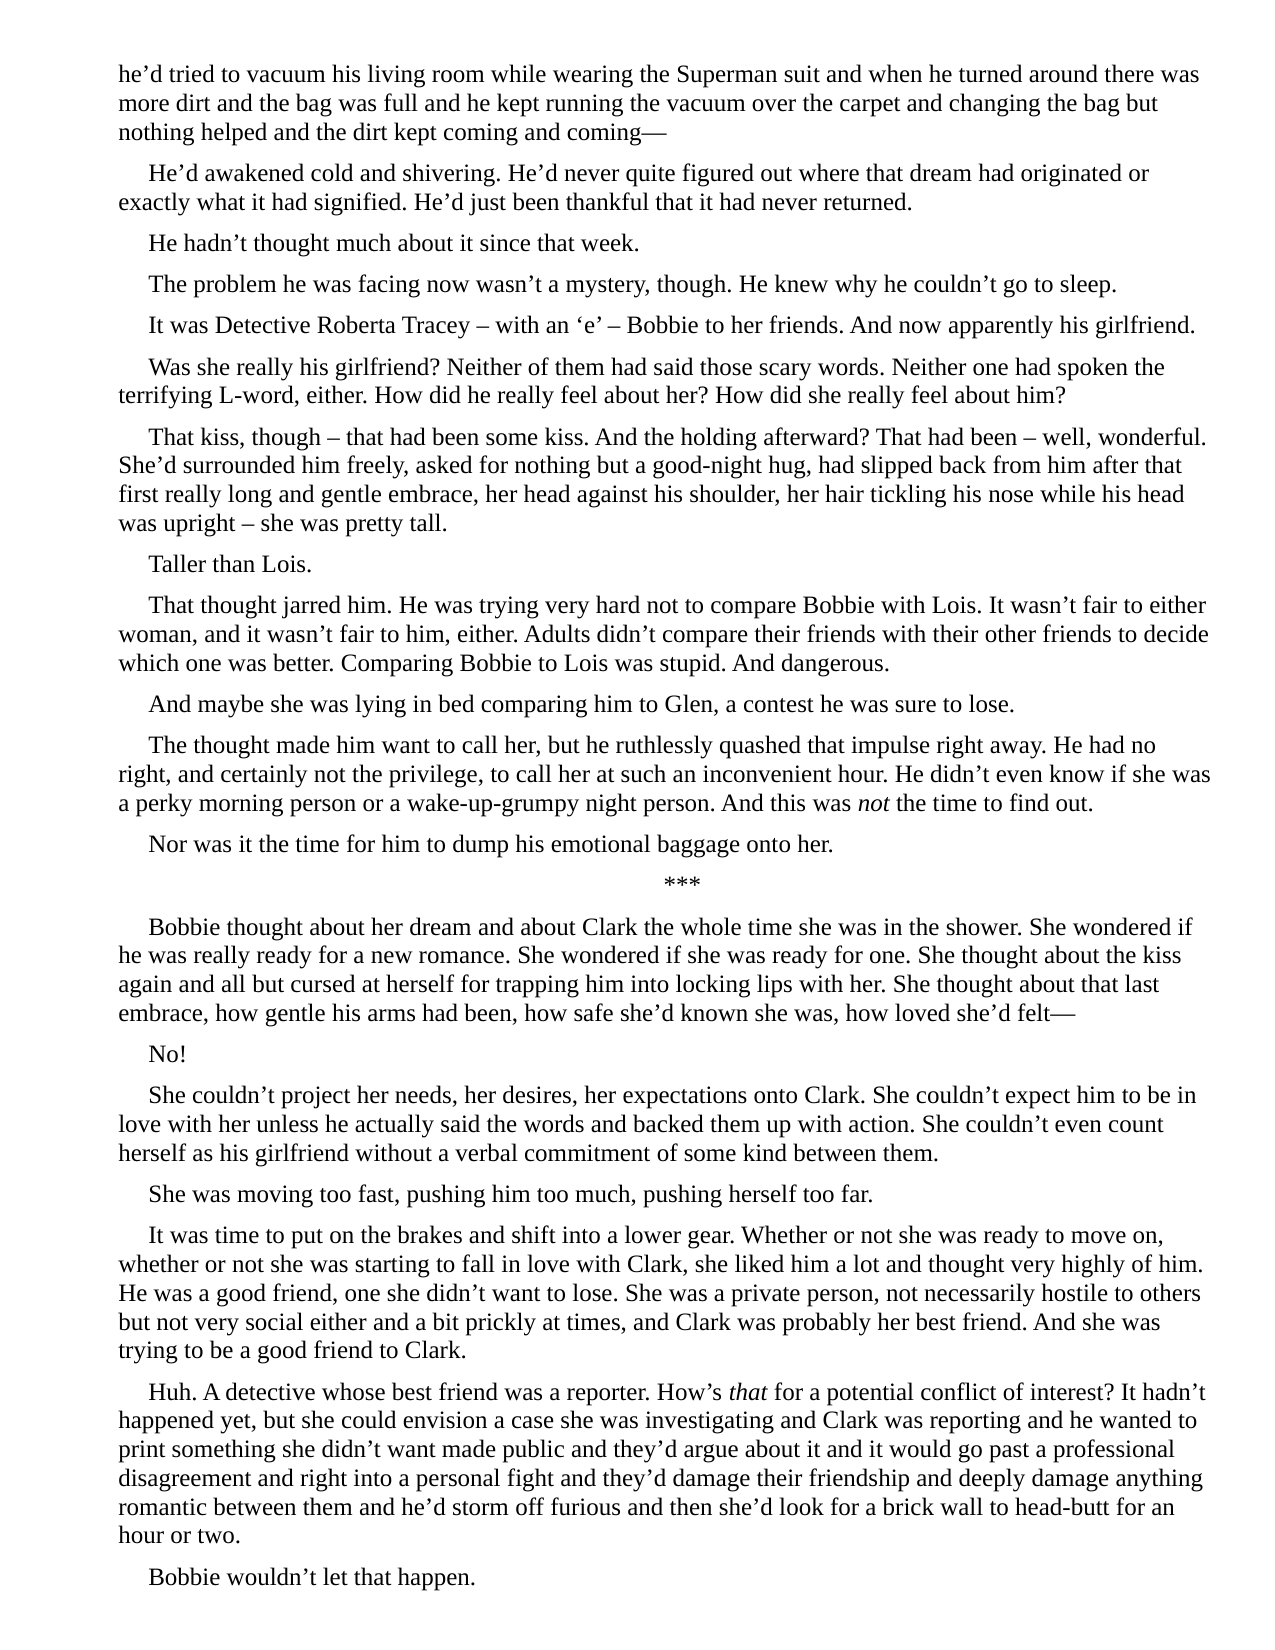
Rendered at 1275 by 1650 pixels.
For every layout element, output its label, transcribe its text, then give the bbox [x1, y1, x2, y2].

text That thought jarred him. He was trying very hard not to compare Bobbie with Lois. It wasn’t fair to either woman, and it wasn’t fair to him, either. Adults didn’t compare their friends with their other friends to decide which one was better. Comparing Bobbie to Lois was stupid. And dangerous. [118, 590, 1216, 677]
text *** [118, 870, 1216, 899]
text Nor was it the time for him to dump his emotional baggage onto her. [118, 829, 1216, 858]
text Was she really his girlfriend? Neither of them had said those scary words. Neither one had spoken the terrifying L-word, either. How did he really feel about her? How did she really feel about him? [118, 352, 1216, 409]
text Bobbie thought about her dream and about Clark the whole time she was in the shower. She wondered if he was really ready for a new romance. She wondered if she was ready for one. She thought about the kiss again and all but cursed at herself for trapping him into locking lips with her. She thought about that last embrace, how gentle his arms had been, how safe she’d known she was, how loved she’d felt— [118, 912, 1216, 1027]
text And maybe she was lying in bed comparing him to Glen, a contest he was sure to lose. [118, 689, 1216, 718]
text She was moving too fast, pushing him too much, pushing herself too far. [118, 1179, 1216, 1208]
text It was time to put on the brakes and shift into a lower gear. Whether or not she was ready to move on, whether or not she was starting to fall in love with Clark, she liked him a lot and thought very highly of him. He was a good friend, one she didn’t want to lose. She was a private person, not necessarily hostile to others but not very social either and a bit prickly at times, and Clark was probably her best friend. And she was trying to be a good friend to Clark. [118, 1220, 1216, 1364]
text The problem he was facing now wasn’t a mystery, though. He knew why he couldn’t go to sleep. [118, 269, 1216, 298]
text Taller than Lois. [118, 549, 1216, 578]
text It was Detective Roberta Tracey – with an ‘e’ – Bobbie to her friends. And now apparently his girlfriend. [118, 310, 1216, 339]
text he’d tried to vacuum his living room while wearing the Superman suit and when he turned around there was more dirt and the bag was full and he kept running the vacuum over the carpet and changing the bag but nothing helped and the dirt kept coming and coming— [118, 59, 1216, 145]
text She couldn’t project her needs, her desires, her expectations onto Clark. She couldn’t expect him to be in love with her unless he actually said the words and backed them up with action. She couldn’t even count herself as his girlfriend without a verbal commitment of some kind between them. [118, 1080, 1216, 1167]
text Bobbie wouldn’t let that happen. [118, 1562, 1216, 1590]
text He hadn’t thought much about it since that week. [118, 228, 1216, 257]
text No! [118, 1039, 1216, 1068]
text The thought made him want to call her, but he ruthlessly quashed that impulse right away. He had no right, and certainly not the privilege, to call her at such an inconvenient hour. He didn’t even know if she was a perky morning person or a wake-up-grumpy night person. And this was not the time to find out. [118, 730, 1216, 817]
text Huh. A detective whose best friend was a reporter. How’s that for a potential conflict of interest? It hadn’t happened yet, but she could envision a case she was investigating and Clark was reporting and he wanted to print something she didn’t want made public and they’d argue about it and it would go past a professional disagreement and right into a personal fight and they’d damage their friendship and deeply damage anything romantic between them and he’d storm off furious and then she’d look for a brick wall to head-butt for an hour or two. [118, 1377, 1216, 1549]
text That kiss, though – that had been some kiss. And the holding afterward? That had been – well, wonderful. She’d surrounded him freely, asked for nothing but a good-night hug, had slipped back from him after that first really long and gentle embrace, her head against his shoulder, her hair tickling his nose while his head was upright – she was pretty tall. [118, 422, 1216, 537]
text He’d awakened cold and shivering. He’d never quite figured out where that dream had originated or exactly what it had signified. He’d just been thankful that it had never returned. [118, 158, 1216, 215]
